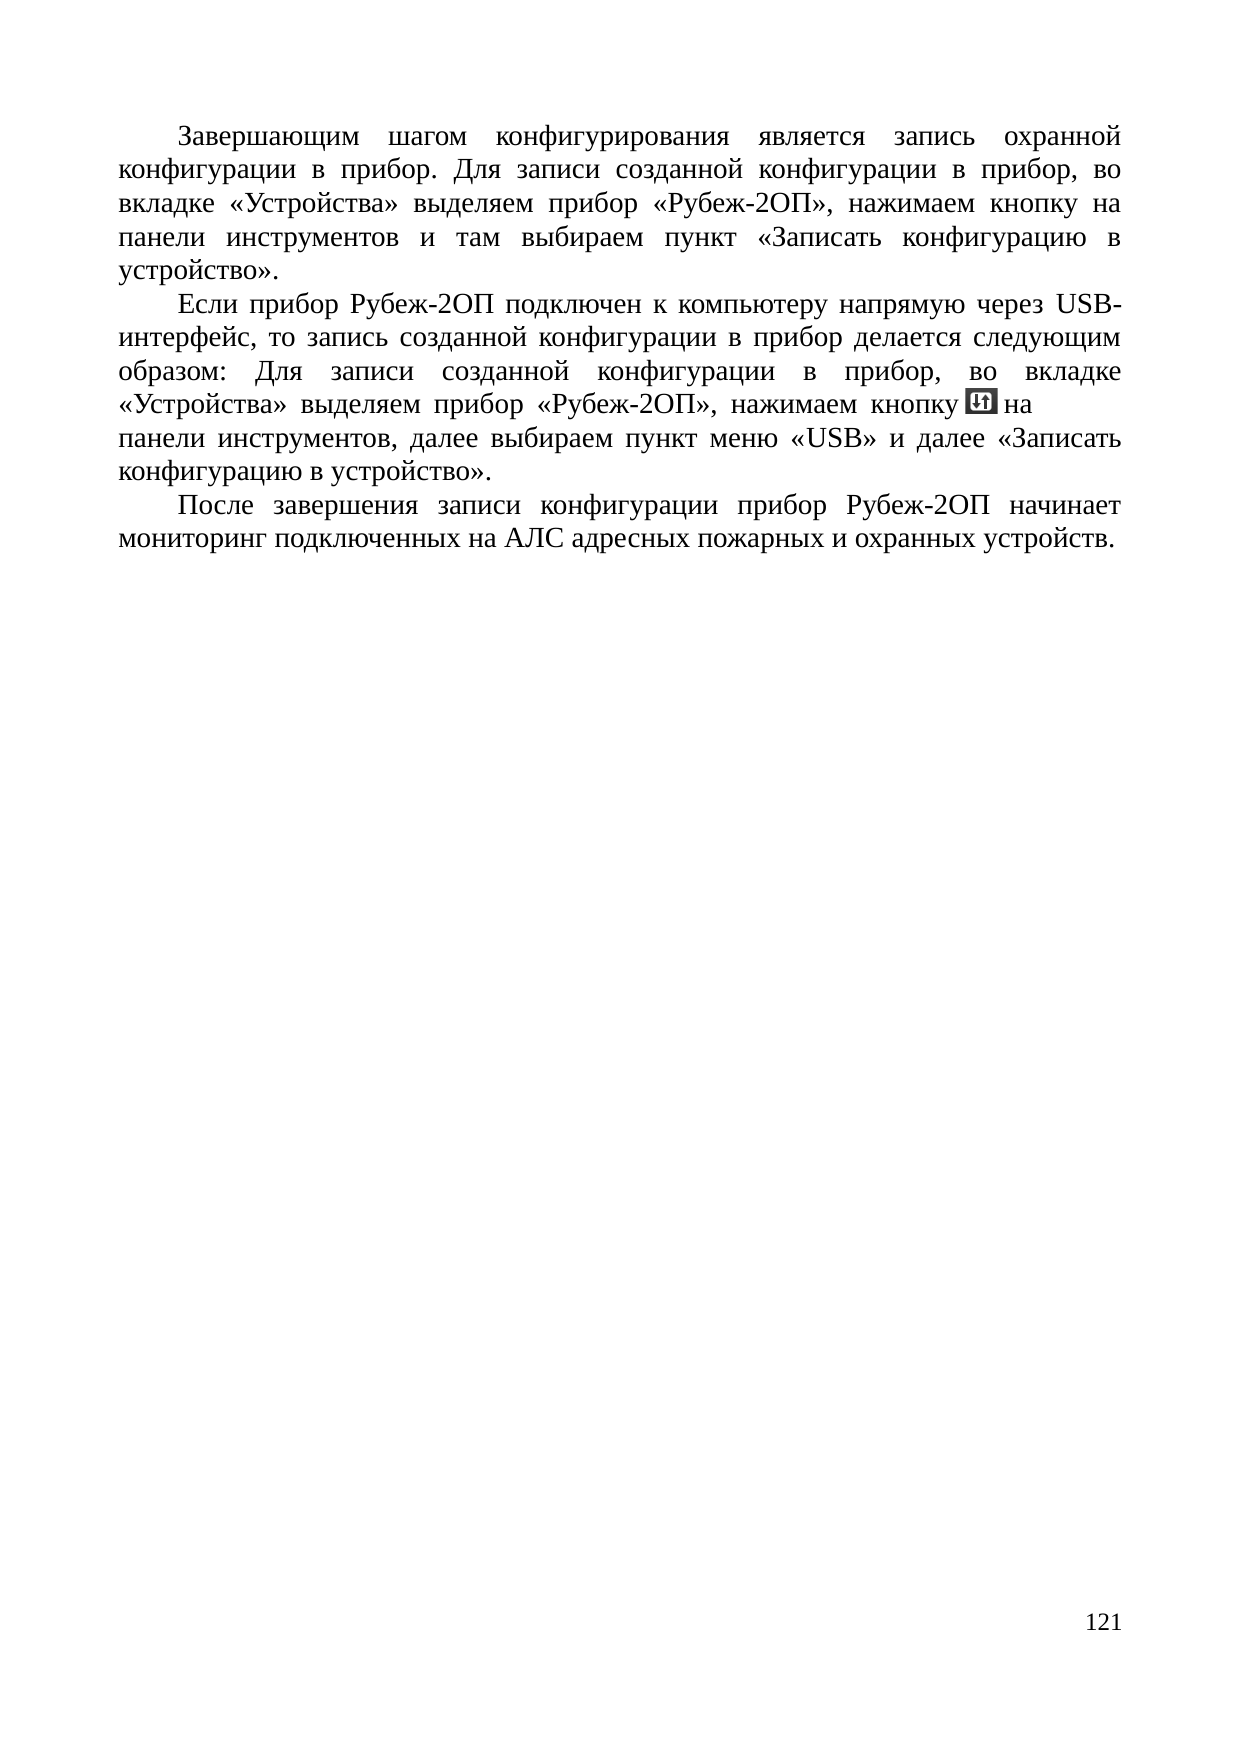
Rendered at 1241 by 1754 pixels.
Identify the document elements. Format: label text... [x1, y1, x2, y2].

text Завершающим шагом конфигурирования является запись охранной конфигурации в прибор. Для записи созданной конфигурации в прибор, во вкладке «Устройства» выделяем прибор «Рубеж-2ОП», нажимаем кнопку на панели инструментов и там выбираем пункт «Записать конфигурацию в устройство». [118, 118, 1122, 286]
picture [965, 388, 998, 414]
text После завершения записи конфигурации прибор Рубеж-2ОП начинает мониторинг подключенных на АЛС адресных пожарных и охранных устройств. [118, 487, 1122, 554]
text Если прибор Рубеж-2ОП подключен к компьютеру напрямую через USB-интерфейс, то запись созданной конфигурации в прибор делается следующим образом: Для записи созданной конфигурации в прибор, во вкладке «Устройства» выделяем прибор «Рубеж-2ОП», нажимаем кнопку на панели инструментов, далее выбираем пункт меню «USB» и далее «Записать конфигурацию в устройство». [118, 286, 1122, 487]
